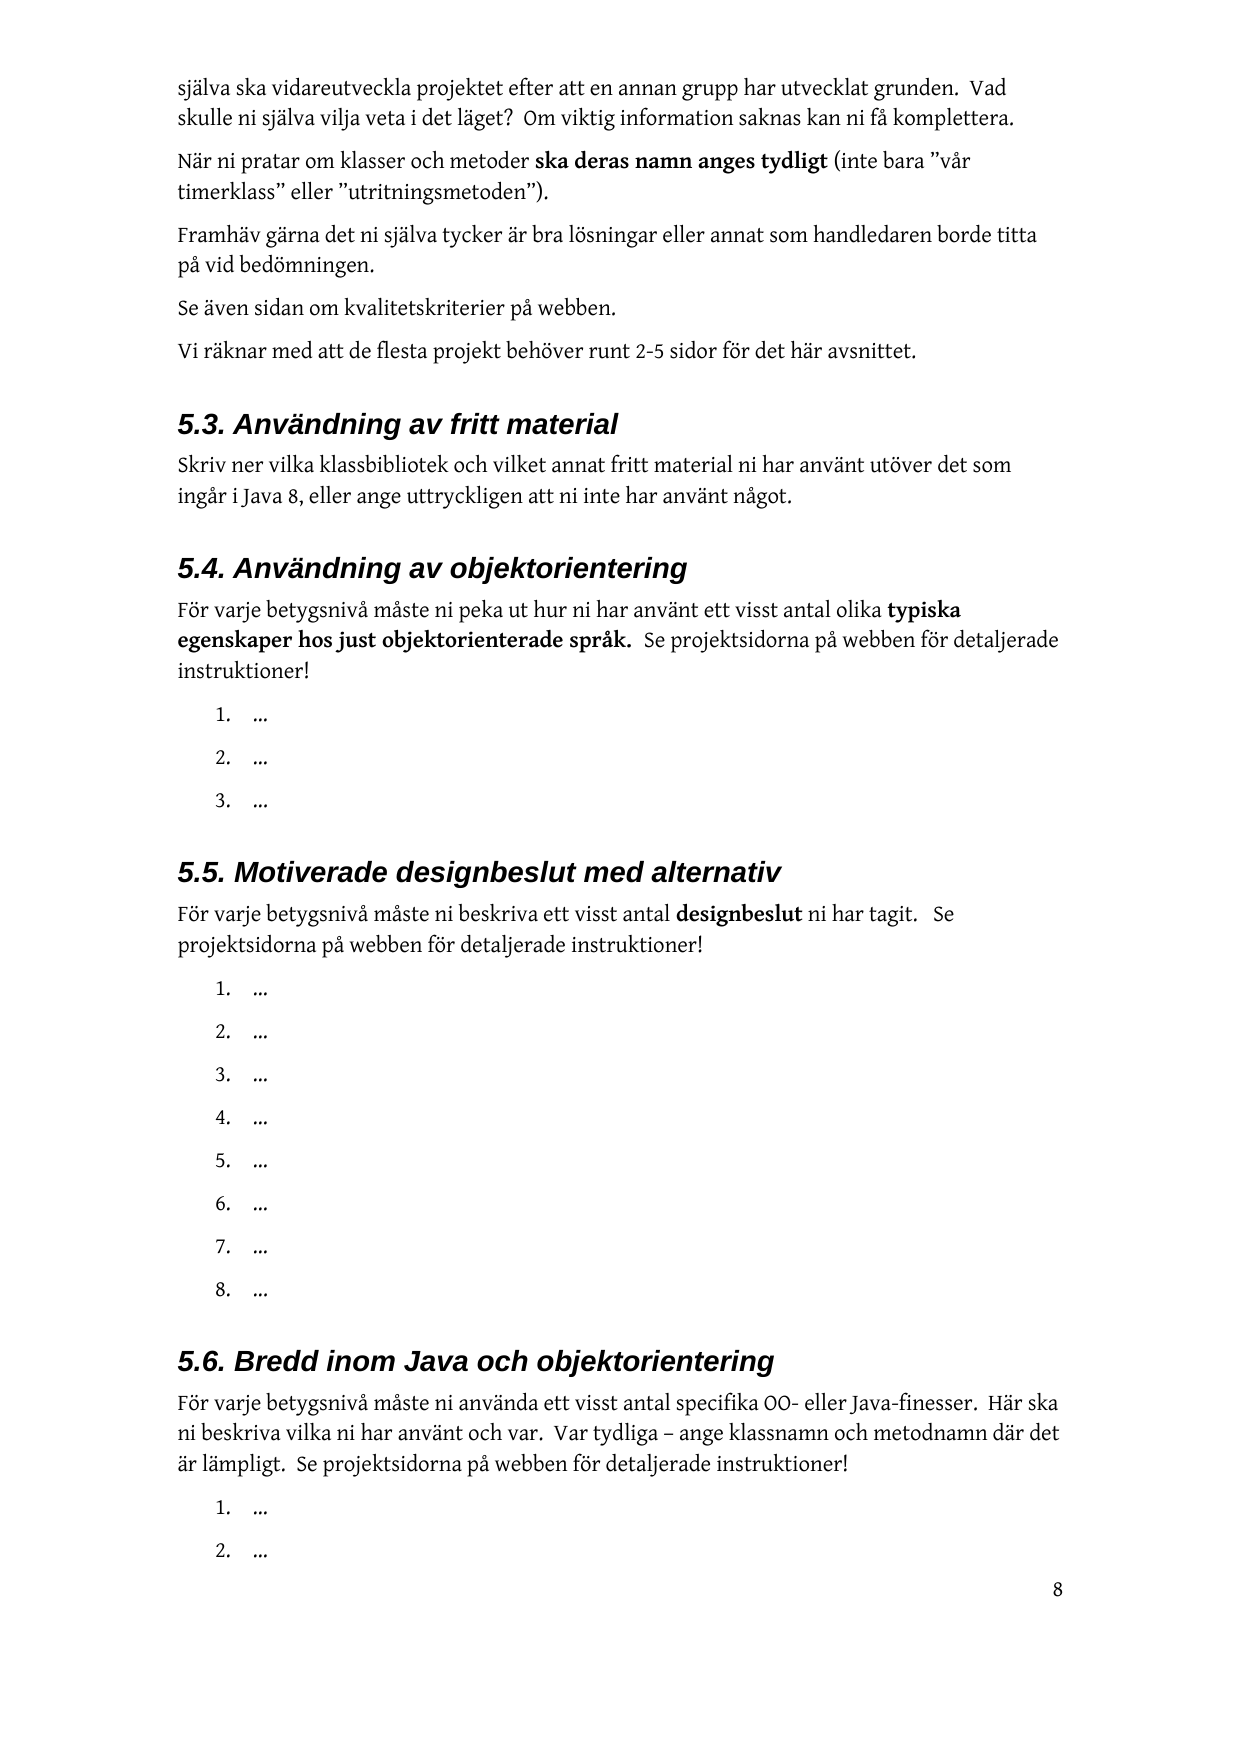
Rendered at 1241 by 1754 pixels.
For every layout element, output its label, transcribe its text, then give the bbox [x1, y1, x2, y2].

text Vi räknar med att de flesta projekt behöver runt 2-5 sidor för det här avsnittet. [177, 339, 1063, 365]
text För varje betygsnivå måste ni beskriva ett visst antal designbeslut ni har tagit. Se projektsidorna på webben för detaljerade instruktioner! [177, 901, 1063, 958]
text När ni pratar om klasser och metoder ska deras namn anges tydligt (inte bara ”vår timerklass” eller ”utritningsmetoden”). [177, 148, 1063, 206]
subtitle 5.3. Användning av fritt material [177, 407, 1063, 440]
list … [215, 1147, 1063, 1174]
list … [215, 1233, 1063, 1260]
subtitle 5.4. Användning av objektorientering [177, 551, 1063, 585]
text Skriv ner vilka klassbibliotek och vilket annat fritt material ni har använt utöver det som ingår i Java 8, eller ange uttryckligen att ni inte har använt något. [177, 453, 1063, 510]
list … [215, 975, 1063, 1002]
text För varje betygsnivå måste ni peka ut hur ni har använt ett visst antal olika typiska egenskaper hos just objektorienterade språk. Se projektsidorna på webben för detaljerade instruktioner! [177, 597, 1063, 685]
list … [215, 1018, 1063, 1044]
list … [215, 1494, 1063, 1521]
text Framhäv gärna det ni själva tycker är bra lösningar eller annat som handledaren borde titta på vid bedömningen. [177, 222, 1063, 279]
list … [215, 1190, 1063, 1217]
text För varje betygsnivå måste ni använda ett visst antal specifika OO- eller Java-finesser. Här ska ni beskriva vilka ni har använt och var. Var tydliga – ange klassnamn och metodnamn där det är lämpligt. Se projektsidorna på webben för detaljerade instruktioner! [177, 1390, 1063, 1478]
list ... [215, 787, 1063, 814]
subtitle 5.5. Motiverade designbeslut med alternativ [177, 855, 1063, 889]
list ... [215, 1276, 1063, 1303]
list … [215, 701, 1063, 728]
list … [215, 1061, 1063, 1088]
text själva ska vidareutveckla projektet efter att en annan grupp har utvecklat grunden. Vad skulle ni själva vilja veta i det läget? Om viktig information saknas kan ni få komplettera. [177, 75, 1063, 132]
subtitle 5.6. Bredd inom Java och objektorientering [177, 1344, 1063, 1378]
list … [215, 1537, 1063, 1564]
text Se även sidan om kvalitetskriterier på webben. [177, 296, 1063, 322]
list … [215, 744, 1063, 771]
list … [215, 1104, 1063, 1131]
